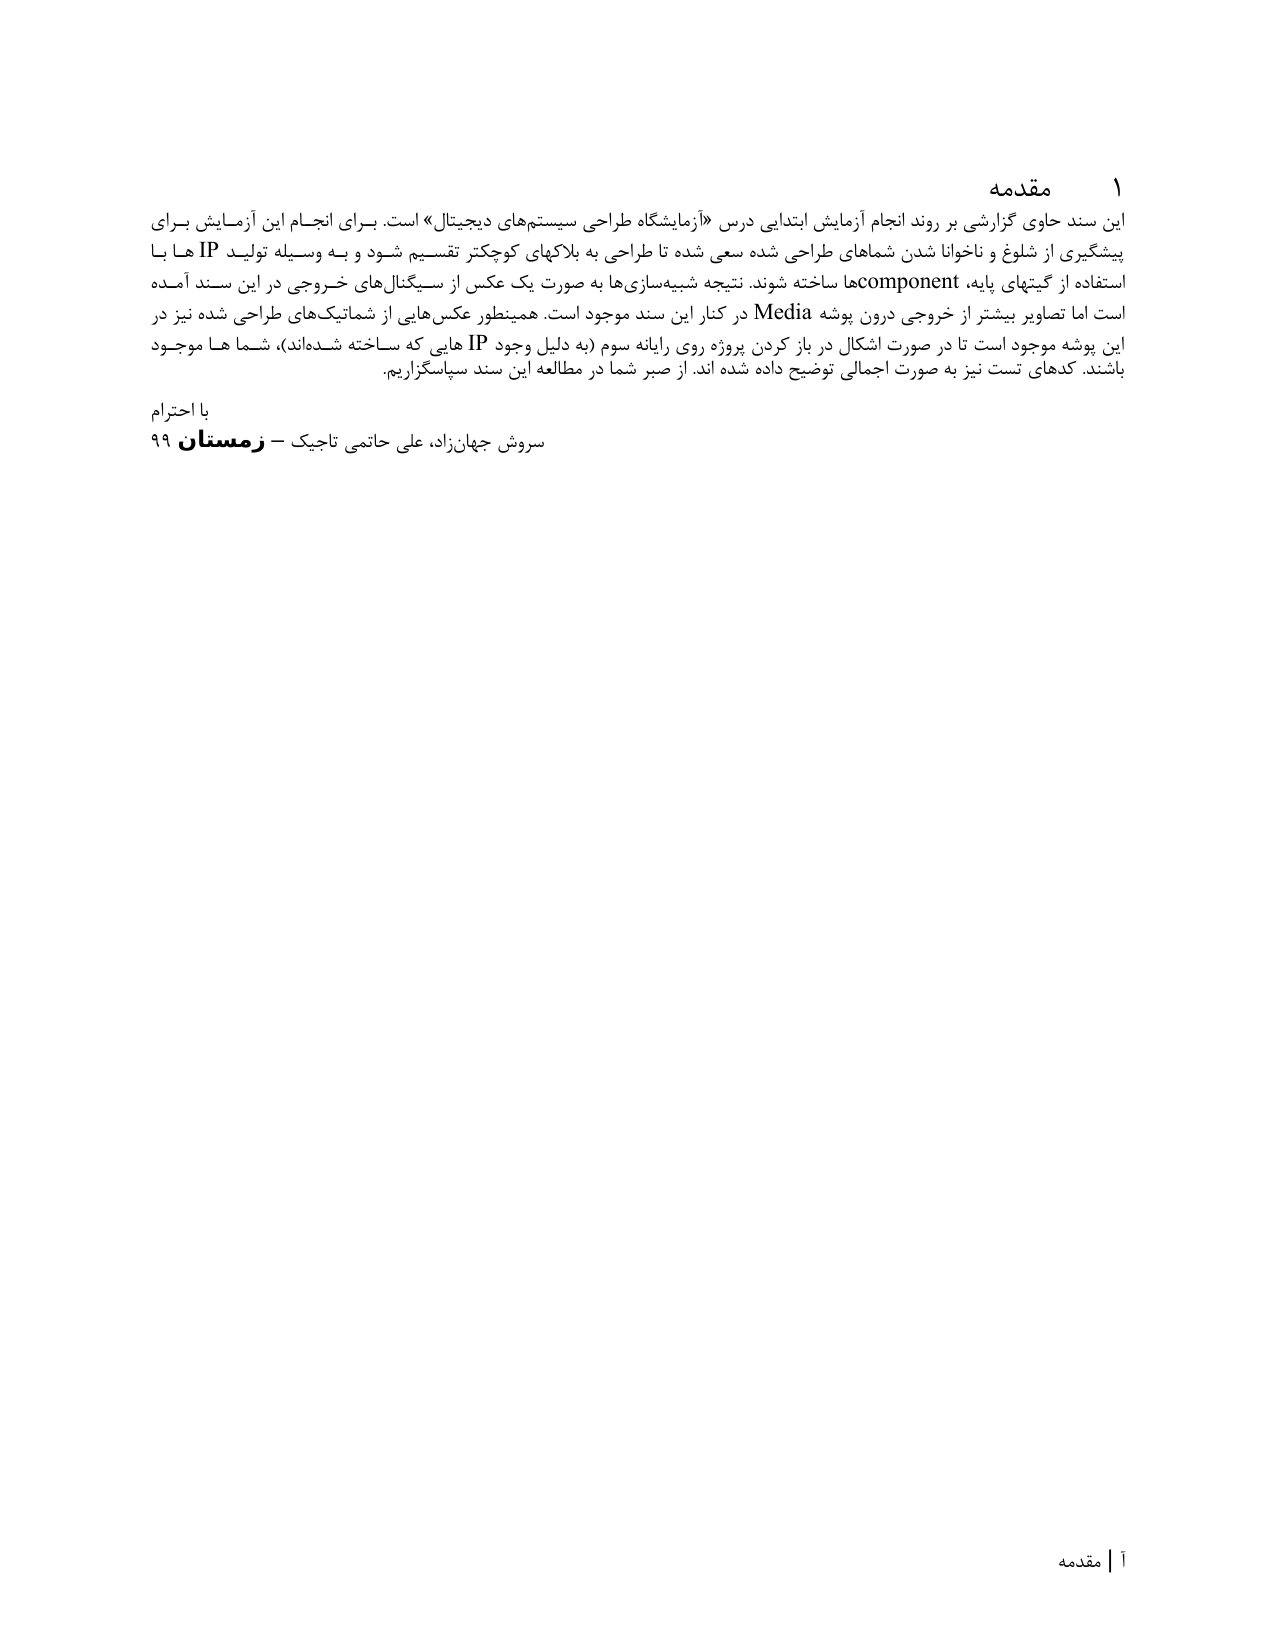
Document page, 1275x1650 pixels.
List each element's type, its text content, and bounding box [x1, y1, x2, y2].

subtitle مقدمه [150, 175, 1125, 208]
text این سند حاوی گزارشی بر روند انجام آزمایش ابتدایی درس «آزمایشگاه طراحی سیستم‌های دیجیتال» است. برای انجام این آزمایش برای پیشگیری از شلوغ و ناخوانا شدن شماهای طراحی شده سعی شده تا طراحی به بلاکهای کوچکتر تقسیم شود و به وسیله تولید IP ها با استفاده از گیتهای پایه، componentها ساخته شوند. نتیجه شبیه‌سازی‌ها به صورت یک عکس از سیگنال‌های خروجی در این سند آمده است اما تصاویر بیشتر از خروجی درون پوشه Media در کنار این سند موجود است. همینطور عکس‌هایی از شماتیک‌های طراحی شده نیز در این پوشه موجود است تا در صورت اشکال در باز کردن پروژه روی رایانه سوم (به دلیل وجود IP هایی که ساخته شده‌اند)، شما ها موجود باشند. کدهای تست نیز به صورت اجمالی توضیح داده شده اند. از صبر شما در مطالعه این سند سپاسگزاریم. [150, 211, 1125, 383]
text با احترام سروش جهان‌زاد، علی حاتمی تاجیک – زمستان 99 [150, 401, 1125, 455]
